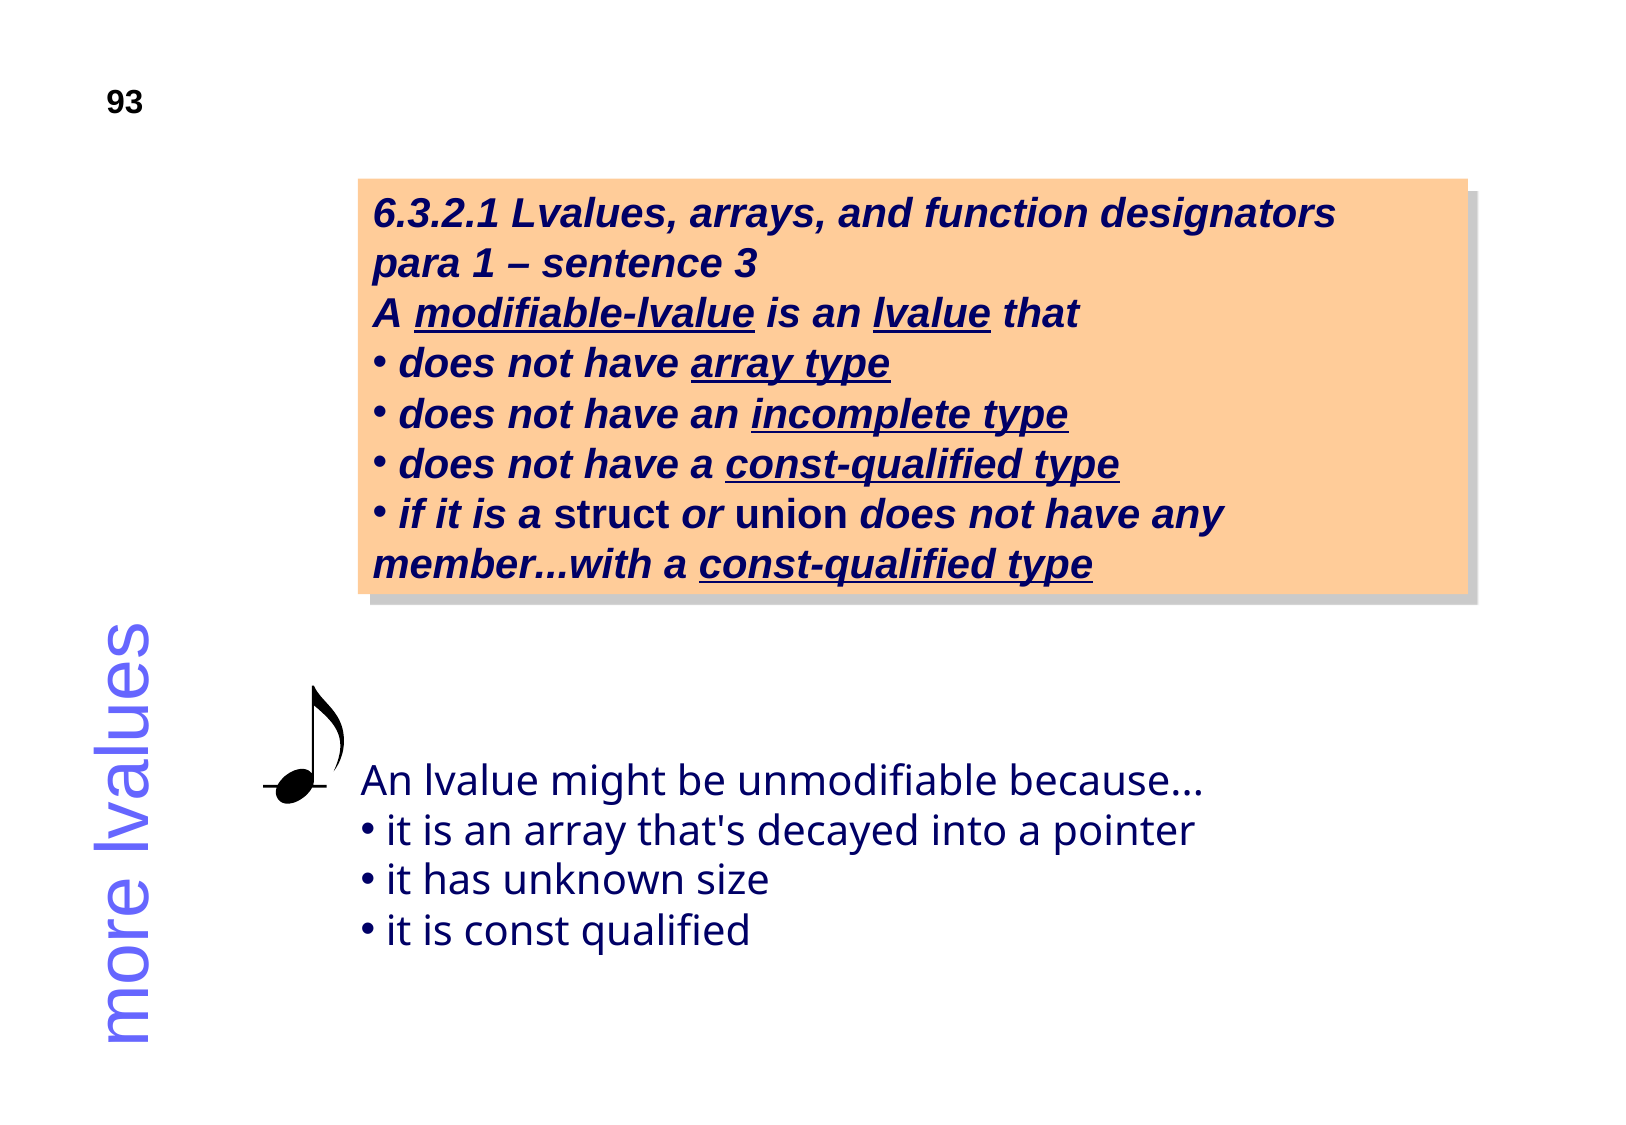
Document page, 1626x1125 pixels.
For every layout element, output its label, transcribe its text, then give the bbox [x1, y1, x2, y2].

text_box 6.3.2.1 Lvalues, arrays, and function designators para 1 – sentence 3 A modifiable-lvalue is an lvalue that does not have array type does not have an incomplete type does not have a const-qualified type if it is a struct or union does not have any member...with a const-qualified type [357, 178, 1468, 595]
text_box [263, 685, 344, 804]
title more lvalues [50, 187, 188, 1063]
text_box An lvalue might be unmodifiable because... it is an array that's decayed into a pointer it has unknown size it is const qualified [345, 745, 1457, 962]
